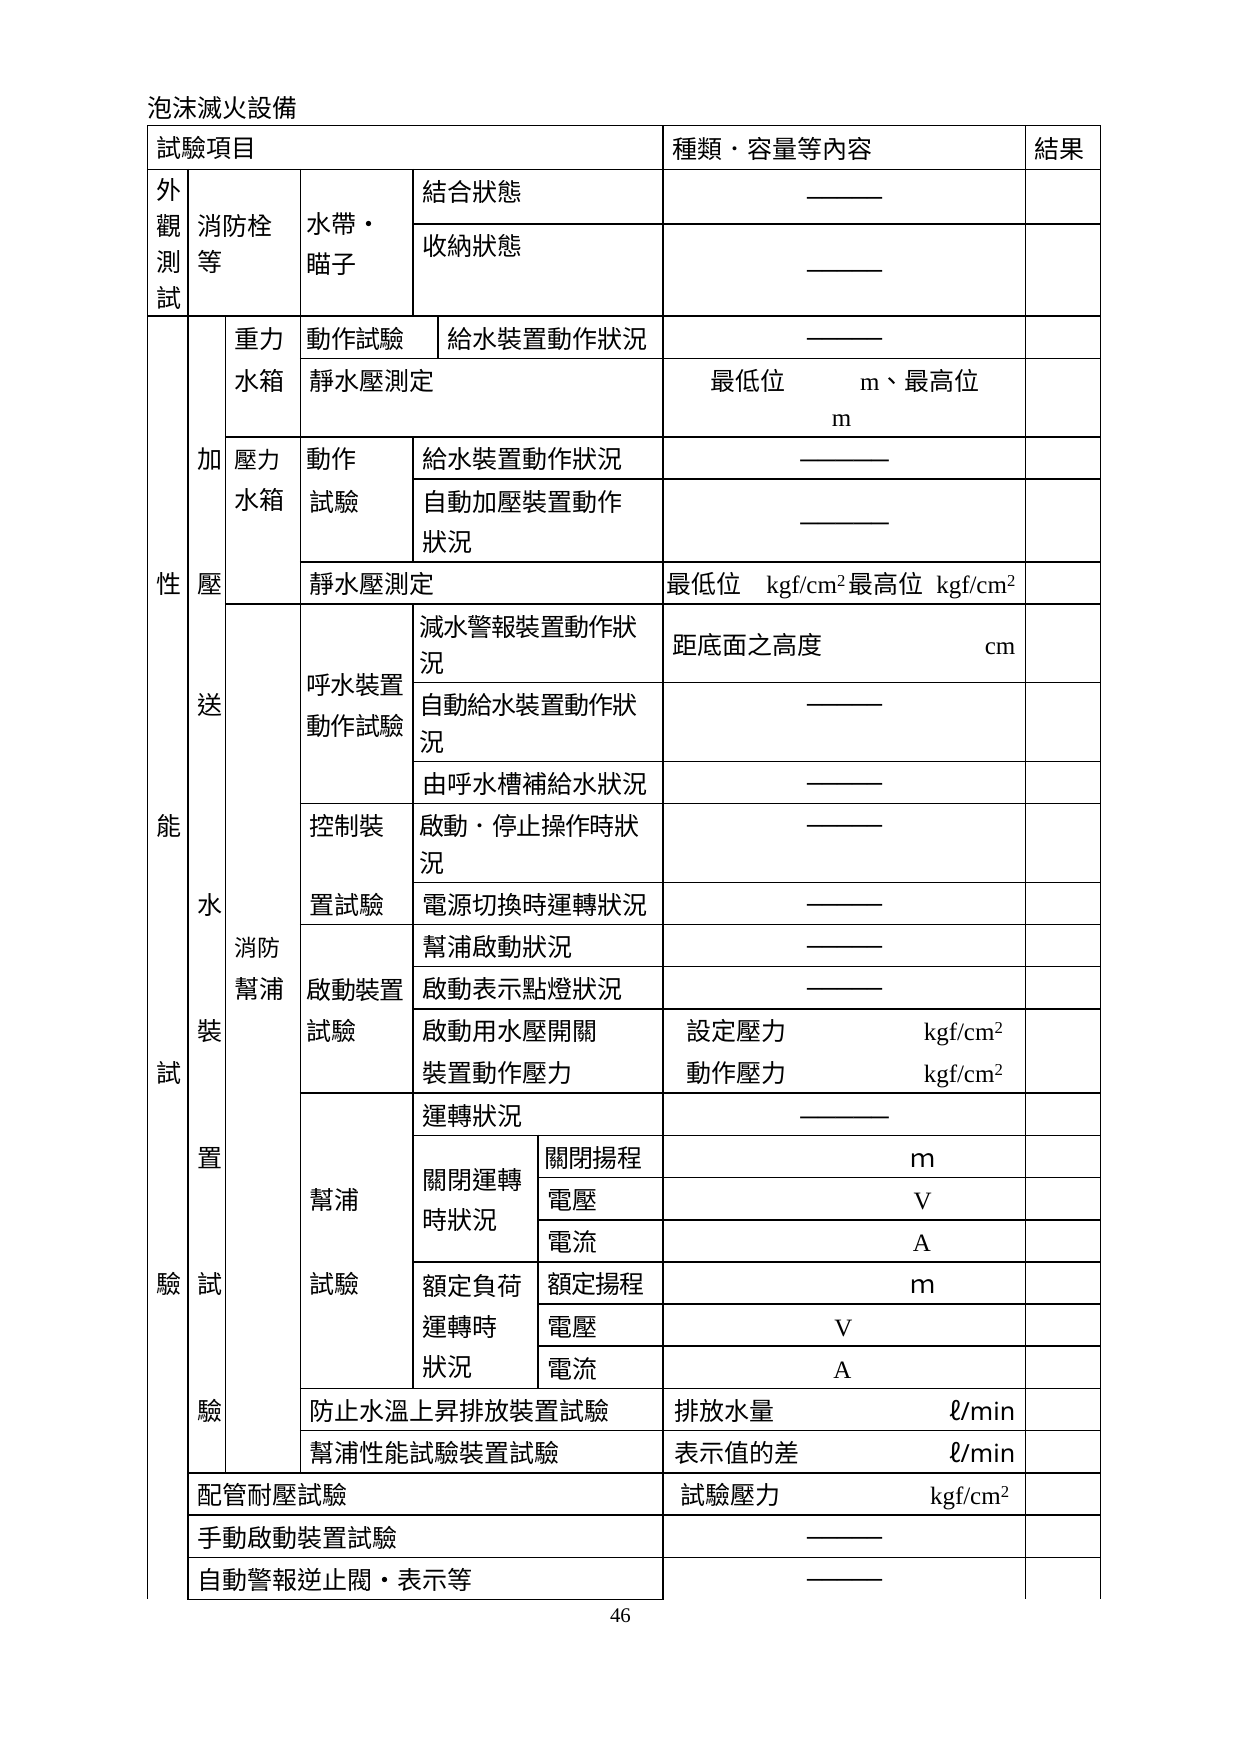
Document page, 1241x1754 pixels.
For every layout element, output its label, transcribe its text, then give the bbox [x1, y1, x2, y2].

table_cell 手動啟動裝置試驗 [189, 1516, 662, 1556]
table_cell [189, 1430, 225, 1472]
table_cell ───── [664, 967, 1025, 1008]
table_cell 由呼水槽補給水狀況 [414, 762, 662, 803]
table_cell 裝置動作壓力 [414, 1050, 662, 1092]
table_cell 電壓 [539, 1178, 662, 1219]
table_cell 額定揚程 [539, 1263, 662, 1303]
table_cell [148, 1472, 187, 1514]
table_cell 給水裝置動作狀況 [414, 438, 662, 478]
table_cell 驗 [189, 1388, 225, 1430]
table_cell 動作試驗 [301, 317, 437, 357]
table_cell 減水警報裝置動作狀況 [414, 605, 662, 682]
table_cell [148, 1303, 187, 1345]
table_cell 額定負荷 運轉時 狀況 [414, 1263, 537, 1388]
table_header 種類．容量等內容 [664, 126, 1025, 169]
table_cell 置試驗 [301, 881, 412, 923]
table_cell [148, 1430, 187, 1472]
table_cell ───── [664, 1094, 1025, 1134]
table_cell [148, 603, 187, 682]
table_cell 靜水壓測定 [301, 359, 662, 436]
table_cell [226, 803, 300, 881]
table_cell 試驗 [301, 1261, 412, 1303]
table_cell [226, 1050, 300, 1092]
table_cell ───── [664, 804, 1025, 881]
table_cell [1026, 1263, 1100, 1303]
table_cell [189, 603, 225, 682]
table_cell 驗 [148, 1261, 187, 1303]
table_cell [1026, 1221, 1100, 1261]
table_cell 水 [189, 881, 225, 923]
table_cell ───── [664, 883, 1025, 923]
table_cell 呼水裝置 動作試驗 [301, 605, 412, 803]
table_cell ───── [664, 925, 1025, 966]
table_cell 幫浦啟動狀況 [414, 925, 662, 966]
table_cell 結合狀態 [414, 170, 662, 223]
table_cell 自動警報逆止閥‧表示等 [189, 1558, 662, 1598]
table_cell V [664, 1178, 1025, 1219]
table_cell [1026, 762, 1100, 803]
table_cell 消防栓等 [189, 170, 300, 315]
table_cell 試 [189, 1261, 225, 1303]
table_cell [1026, 967, 1100, 1008]
table_cell [148, 924, 187, 966]
table_cell 配管耐壓試驗 [189, 1474, 662, 1514]
table_cell [1026, 225, 1100, 315]
table_cell [148, 1219, 187, 1261]
table_cell [1026, 1094, 1100, 1134]
table_cell [226, 881, 300, 923]
table_cell [189, 1303, 225, 1345]
table_cell [189, 1219, 225, 1261]
table_cell [1026, 1136, 1100, 1177]
table_cell ｍ [664, 1136, 1025, 1177]
table_cell 試 [148, 1050, 187, 1092]
table_cell [148, 881, 187, 923]
text 泡沫滅火設備 [148, 89, 1092, 125]
table_cell [226, 1303, 300, 1345]
table_cell 消防 [226, 924, 300, 966]
table_cell [148, 1008, 187, 1050]
table_cell [1026, 605, 1100, 682]
table_cell [226, 1345, 300, 1388]
table_cell 啟動．停止操作時狀況 [414, 804, 662, 881]
table_cell 試驗 [301, 478, 412, 561]
table_header 結果 [1026, 126, 1100, 169]
table_cell [1026, 480, 1100, 561]
table_cell [1026, 1389, 1100, 1430]
table_cell [189, 478, 225, 561]
table_cell [189, 966, 225, 1008]
table_cell 裝 [189, 1008, 225, 1050]
table_cell [189, 761, 225, 803]
table_cell [1026, 804, 1100, 881]
table_cell 壓力 水箱 [226, 438, 300, 603]
table_cell [1026, 883, 1100, 923]
table_cell 設定壓力 kgf/cm2 [664, 1010, 1025, 1050]
table_cell 最低位 kgf/cm2最高位 kgf/cm2 [664, 563, 1025, 603]
table_cell [1026, 1516, 1100, 1556]
table_cell [148, 1345, 187, 1388]
table_cell 電流 [539, 1221, 662, 1261]
table_cell [1026, 1178, 1100, 1219]
table_cell 表示值的差 ℓ/min [664, 1431, 1025, 1472]
table_cell ｍ [664, 1263, 1025, 1303]
table_cell [1026, 1347, 1100, 1388]
table_cell 自動加壓裝置動作 狀況 [414, 480, 662, 561]
table_cell [148, 1092, 187, 1134]
table_cell [1026, 1305, 1100, 1345]
table_cell A [664, 1347, 1025, 1388]
table_cell [226, 1430, 300, 1472]
table_cell [148, 358, 187, 436]
table_cell [148, 761, 187, 803]
table_cell 電源切換時運轉狀況 [414, 883, 662, 923]
table_cell [301, 1345, 412, 1388]
table_cell [301, 1135, 412, 1177]
table_cell 運轉狀況 [414, 1094, 662, 1134]
table_cell 最低位 m、最高位 m [664, 359, 1025, 436]
table_cell 壓 [189, 561, 225, 603]
table_cell [148, 478, 187, 561]
table_cell 能 [148, 803, 187, 881]
table_cell [148, 1135, 187, 1177]
table_cell ───── [664, 683, 1025, 761]
table_cell [226, 1388, 300, 1430]
table_cell [148, 1556, 187, 1598]
table_cell [148, 966, 187, 1008]
table_cell ───── [664, 480, 1025, 561]
table_cell 重力 [226, 317, 300, 357]
table_cell A [664, 1221, 1025, 1261]
table_cell ───── [664, 225, 1025, 315]
table_cell ───── [664, 1516, 1025, 1556]
table_cell 靜水壓測定 [301, 563, 662, 603]
table_cell ───── [664, 438, 1025, 478]
table_cell V [664, 1305, 1025, 1345]
table_cell [1026, 683, 1100, 761]
table_cell 距底面之高度 cm [664, 605, 1025, 682]
table_cell [1026, 925, 1100, 966]
table_cell 排放水量 ℓ/min [664, 1389, 1025, 1430]
table_cell ───── [664, 170, 1025, 223]
table_cell 啟動裝置 試驗 [301, 925, 412, 1092]
table_cell [189, 1050, 225, 1092]
table_cell 關閉揚程 [539, 1136, 662, 1177]
table_cell 送 [189, 682, 225, 761]
table_cell [189, 924, 225, 966]
table_cell [148, 1177, 187, 1219]
table_cell 水帶‧ 瞄子 [301, 170, 412, 315]
table_cell [189, 803, 225, 881]
table_cell [226, 1177, 300, 1219]
table_cell [226, 1008, 300, 1050]
table_cell 給水裝置動作狀況 [439, 317, 662, 357]
table_cell 收納狀態 [414, 225, 662, 315]
table_cell [226, 682, 300, 761]
table_cell [189, 317, 225, 357]
table_cell [189, 1177, 225, 1219]
table_cell [1026, 563, 1100, 603]
table_cell 置 [189, 1135, 225, 1177]
table_cell 控制裝 [301, 804, 412, 881]
table_cell [226, 1261, 300, 1303]
table_cell 試驗壓力 kgf/cm2 [664, 1474, 1025, 1514]
table_cell [148, 436, 187, 478]
table_cell 水箱 [226, 358, 300, 436]
table_cell [148, 1388, 187, 1430]
table_cell [1026, 359, 1100, 436]
table_cell 防止水溫上昇排放裝置試驗 [301, 1389, 662, 1430]
table_cell [1026, 1474, 1100, 1514]
table_cell [1026, 1558, 1100, 1598]
table_cell 關閉運轉 時狀況 [414, 1136, 537, 1261]
table_cell [226, 761, 300, 803]
table_cell 幫浦性能試驗裝置試驗 [301, 1431, 662, 1472]
table_cell 幫浦 [226, 966, 300, 1008]
table_cell 電流 [539, 1347, 662, 1388]
table_cell [1026, 170, 1100, 223]
table_cell [226, 605, 300, 682]
table_cell 電壓 [539, 1305, 662, 1345]
table_cell 外觀測試 [148, 170, 187, 315]
table_cell 幫浦 [301, 1177, 412, 1219]
table_cell [148, 317, 187, 357]
table_cell ───── [664, 317, 1025, 357]
table_cell [1026, 1010, 1100, 1050]
table_cell 動作壓力 kgf/cm2 [664, 1050, 1025, 1092]
table_cell 動作 [301, 438, 412, 478]
table_cell ───── [664, 762, 1025, 803]
table_cell ───── [664, 1558, 1025, 1598]
table_cell 啟動用水壓開關 [414, 1010, 662, 1050]
table_cell [1026, 317, 1100, 357]
table_cell 性 [148, 561, 187, 603]
table_cell [301, 1303, 412, 1345]
table_cell [226, 1219, 300, 1261]
table_cell [148, 1514, 187, 1556]
table_cell [301, 1094, 412, 1134]
table_cell [189, 358, 225, 436]
table_cell [189, 1092, 225, 1134]
table_cell [1026, 1431, 1100, 1472]
table_cell [226, 1135, 300, 1177]
table_cell [301, 1219, 412, 1261]
table_cell 啟動表示點燈狀況 [414, 967, 662, 1008]
table_cell [1026, 438, 1100, 478]
table_cell 自動給水裝置動作狀況 [414, 683, 662, 761]
table_cell [1026, 1050, 1100, 1092]
table_cell [226, 1092, 300, 1134]
table_cell [189, 1345, 225, 1388]
table_cell 加 [189, 436, 225, 478]
table_cell [148, 682, 187, 761]
table_header 試驗項目 [148, 126, 662, 169]
